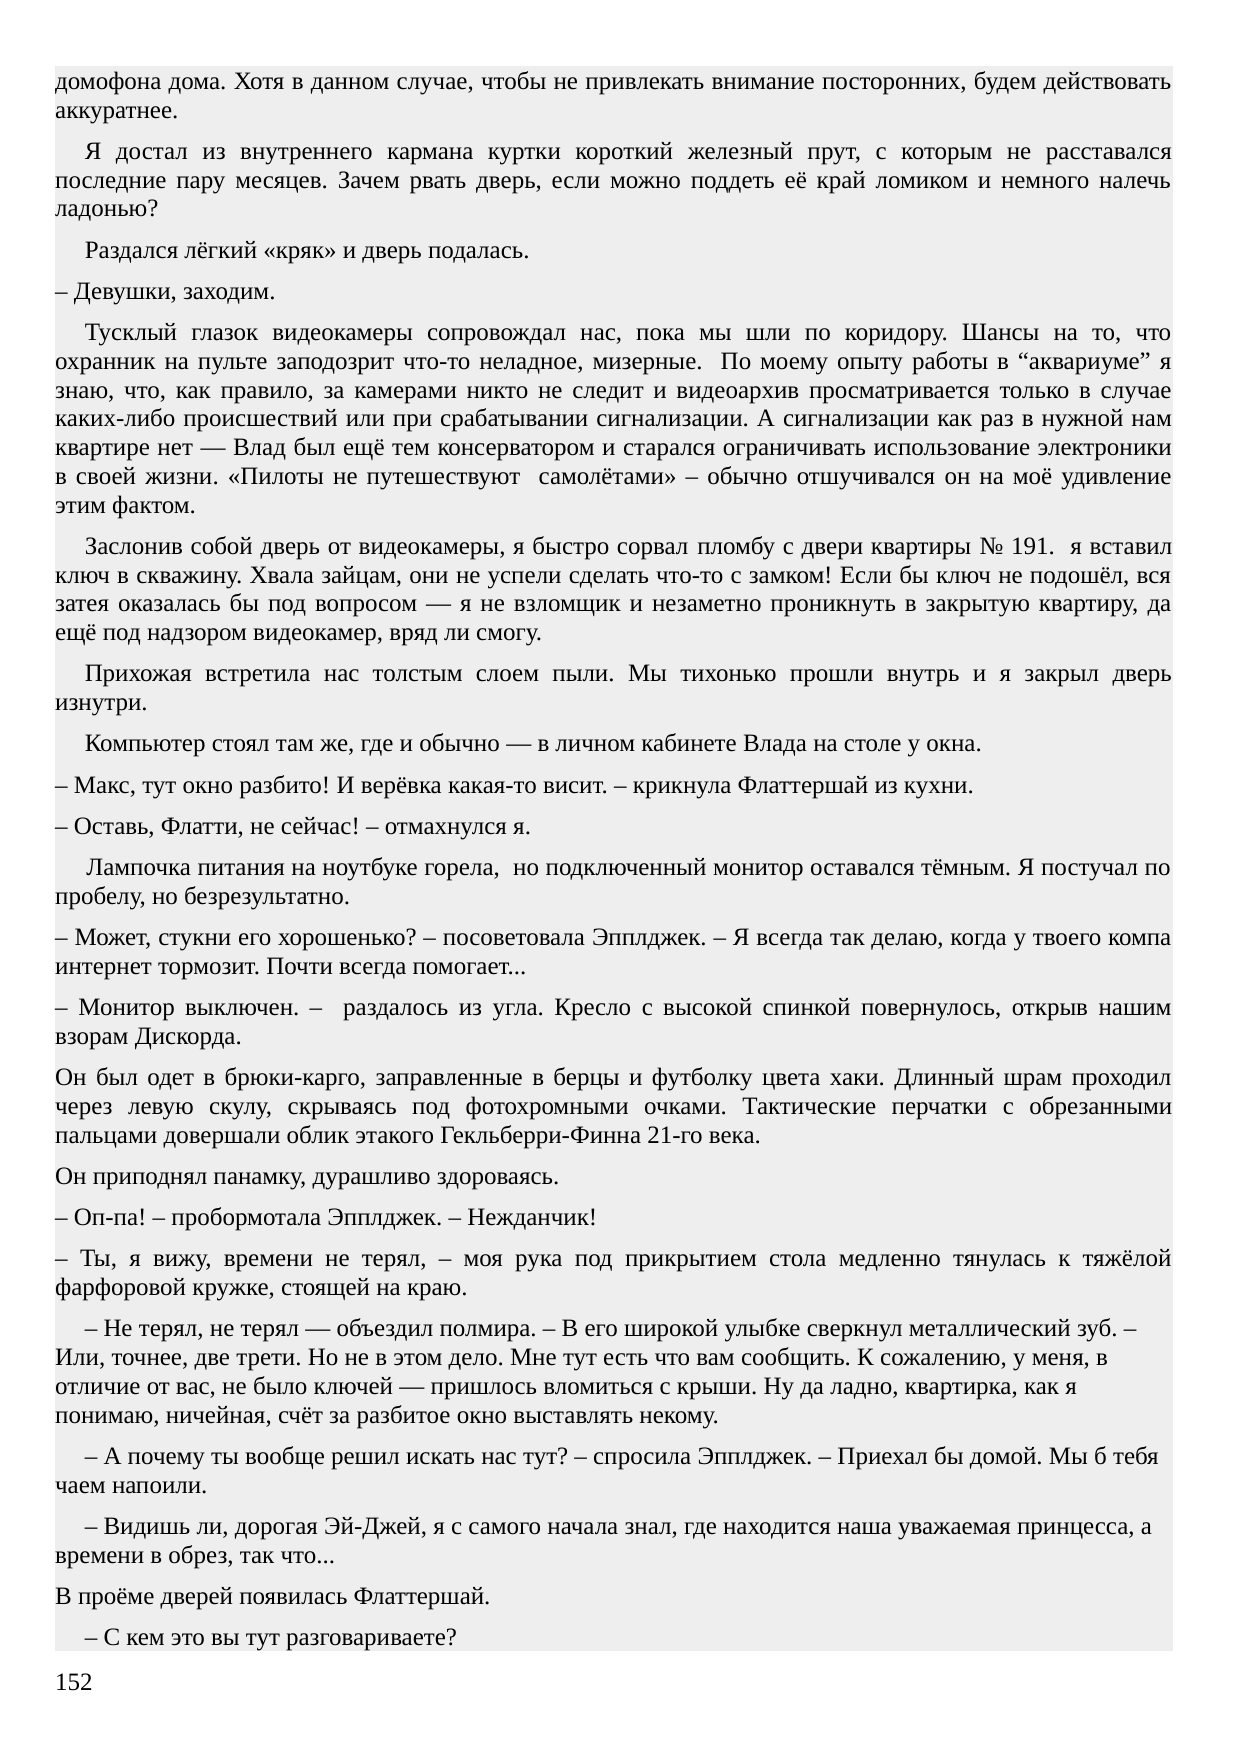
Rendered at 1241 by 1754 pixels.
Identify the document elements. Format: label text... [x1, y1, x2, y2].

text – Девушки, заходим. [55, 276, 1173, 305]
text – Ты, я вижу, времени не терял, – моя рука под прикрытием стола медленно тянулась к тяжёлой фарфоровой кружке, стоящей на краю. [55, 1243, 1173, 1301]
text – Может, стукни его хорошенько? – посоветовала Эпплджек. – Я всегда так делаю, когда у твоего компа интернет тормозит. Почти всегда помогает... [55, 922, 1173, 980]
text – Видишь ли, дорогая Эй-Джей, я с самого начала знал, где находится наша уважаемая принцесса, а времени в обрез, так что... [55, 1511, 1173, 1568]
text Заслонив собой дверь от видеокамеры, я быстро сорвал пломбу с двери квартиры № 191. я вставил ключ в скважину. Хвала зайцам, они не успели сделать что-то с замком! Если бы ключ не подошёл, вся затея оказалась бы под вопросом — я не взломщик и незаметно проникнуть в закрытую квартиру, да ещё под надзором видеокамер, вряд ли смогу. [55, 531, 1173, 646]
text – Макс, тут окно разбито! И верёвка какая-то висит. – крикнула Флаттершай из кухни. [55, 770, 1173, 798]
text Я достал из внутреннего кармана куртки короткий железный прут, с которым не расставался последние пару месяцев. Зачем рвать дверь, если можно поддеть её край ломиком и немного налечь ладонью? [55, 136, 1173, 222]
text Лампочка питания на ноутбуке горела, но подключенный монитор оставался тёмным. Я постучал по пробелу, но безрезультатно. [55, 852, 1173, 910]
text – Монитор выключен. – раздалось из угла. Кресло с высокой спинкой повернулось, открыв нашим взорам Дискорда. [55, 992, 1173, 1050]
text – А почему ты вообще решил искать нас тут? – спросила Эпплджек. – Приехал бы домой. Мы б тебя чаем напоили. [55, 1441, 1173, 1498]
text В проёме дверей появилась Флаттершай. [55, 1581, 1173, 1610]
text – Оставь, Флатти, не сейчас! – отмахнулся я. [55, 811, 1173, 840]
text Тусклый глазок видеокамеры сопровождал нас, пока мы шли по коридору. Шансы на то, что охранник на пульте заподозрит что-то неладное, мизерные. По моему опыту работы в “аквариуме” я знаю, что, как правило, за камерами никто не следит и видеоархив просматривается только в случае каких-либо происшествий или при срабатывании сигнализации. А сигнализации как раз в нужной нам квартире нет — Влад был ещё тем консерватором и старался ограничивать использование электроники в своей жизни. «Пилоты не путешествуют самолётами» – обычно отшучивался он на моё удивление этим фактом. [55, 317, 1173, 518]
text – Оп-па! – пробормотала Эпплджек. – Нежданчик! [55, 1202, 1173, 1231]
text Прихожая встретила нас толстым слоем пыли. Мы тихонько прошли внутрь и я закрыл дверь изнутри. [55, 658, 1173, 716]
list домофона дома. Хотя в данном случае, чтобы не привлекать внимание посторонних, будем действовать аккуратнее. [55, 66, 1173, 123]
text Он приподнял панамку, дурашливо здороваясь. [55, 1161, 1173, 1190]
text Компьютер стоял там же, где и обычно — в личном кабинете Влада на столе у окна. [55, 728, 1173, 757]
text – Не терял, не терял — объездил полмира. – В его широкой улыбке сверкнул металлический зуб. – Или, точнее, две трети. Но не в этом дело. Мне тут есть что вам сообщить. К сожалению, у меня, в отличие от вас, не было ключей — пришлось вломиться с крыши. Ну да ладно, квартирка, как я понимаю, ничейная, счёт за разбитое окно выставлять некому. [55, 1313, 1173, 1428]
text – С кем это вы тут разговариваете? [55, 1622, 1173, 1651]
text Раздался лёгкий «кряк» и дверь подалась. [55, 235, 1173, 263]
text Он был одет в брюки-карго, заправленные в берцы и футболку цвета хаки. Длинный шрам проходил через левую скулу, скрываясь под фотохромными очками. Тактические перчатки с обрезанными пальцами довершали облик этакого Гекльберри-Финна 21-го века. [55, 1062, 1173, 1148]
